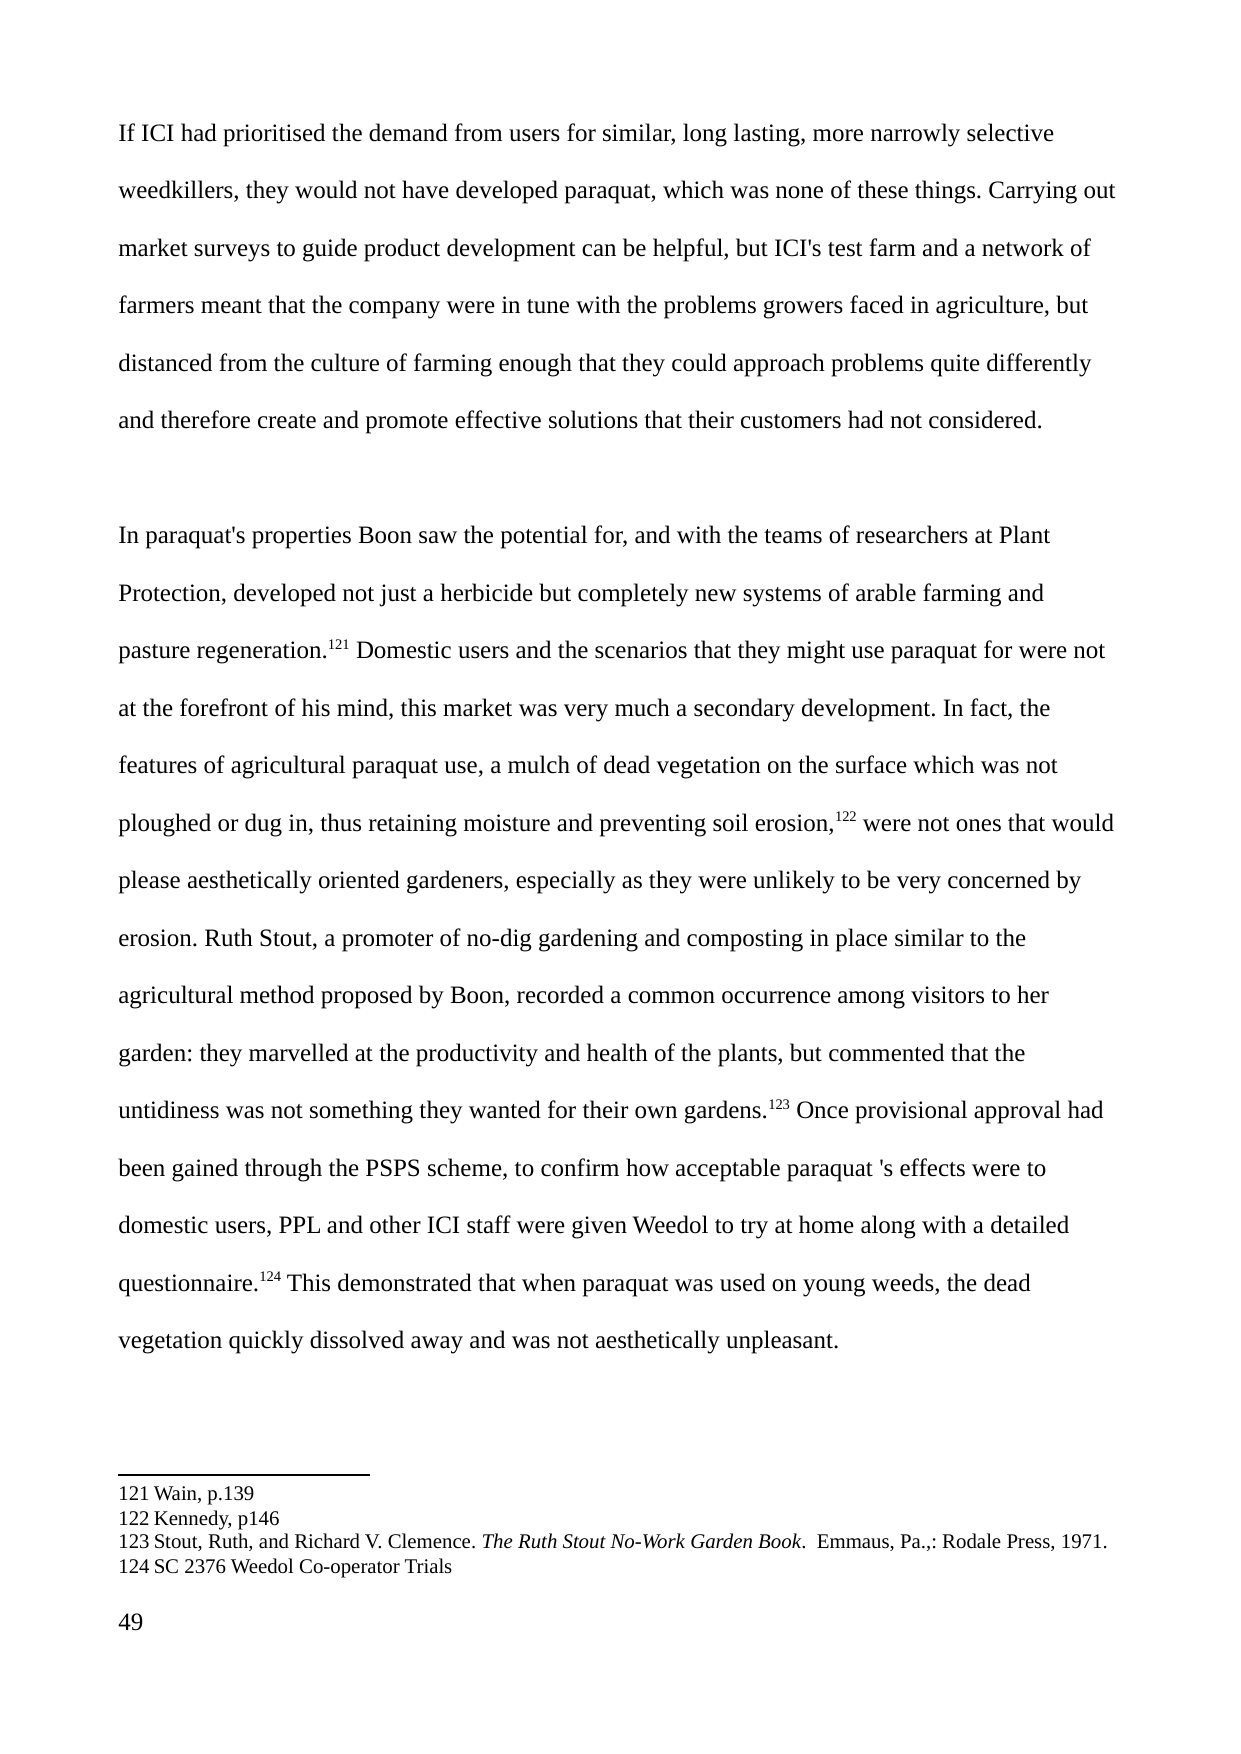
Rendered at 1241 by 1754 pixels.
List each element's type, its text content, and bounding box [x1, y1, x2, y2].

text SC 2376 Weedol Co-operator Trials [118, 1553, 1122, 1578]
text If ICI had prioritised the demand from users for similar, long lasting, more narrowly selective weedkillers, they would not have developed paraquat, which was none of these things. Carrying out market surveys to guide product development can be helpful, but ICI's test farm and a network of farmers meant that the company were in tune with the problems growers faced in agriculture, but distanced from the culture of farming enough that they could approach problems quite differently and therefore create and promote effective solutions that their customers had not considered. [118, 118, 1122, 434]
text In paraquat's properties Boon saw the potential for, and with the teams of researchers at Plant Protection, developed not just a herbicide but completely new systems of arable farming and pasture regeneration. Domestic users and the scenarios that they might use paraquat for were not at the forefront of his mind, this market was very much a secondary development. In fact, the features of agricultural paraquat use, a mulch of dead vegetation on the surface which was not ploughed or dug in, thus retaining moisture and preventing soil erosion, were not ones that would please aesthetically oriented gardeners, especially as they were unlikely to be very concerned by erosion. Ruth Stout, a promoter of no-dig gardening and composting in place similar to the agricultural method proposed by Boon, recorded a common occurrence among visitors to her garden: they marvelled at the productivity and health of the plants, but commented that the untidiness was not something they wanted for their own gardens. Once provisional approval had been gained through the PSPS scheme, to confirm how acceptable paraquat 's effects were to domestic users, PPL and other ICI staff were given Weedol to try at home along with a detailed questionnaire. This demonstrated that when paraquat was used on young weeds, the dead vegetation quickly dissolved away and was not aesthetically unpleasant. [118, 521, 1122, 1354]
text Wain, p.139 [118, 1481, 1122, 1505]
text Kennedy, p146 [118, 1505, 1122, 1529]
text Stout, Ruth, and Richard V. Clemence. The Ruth Stout No-Work Garden Book. Emmaus, Pa.,: Rodale Press, 1971. [118, 1529, 1122, 1553]
